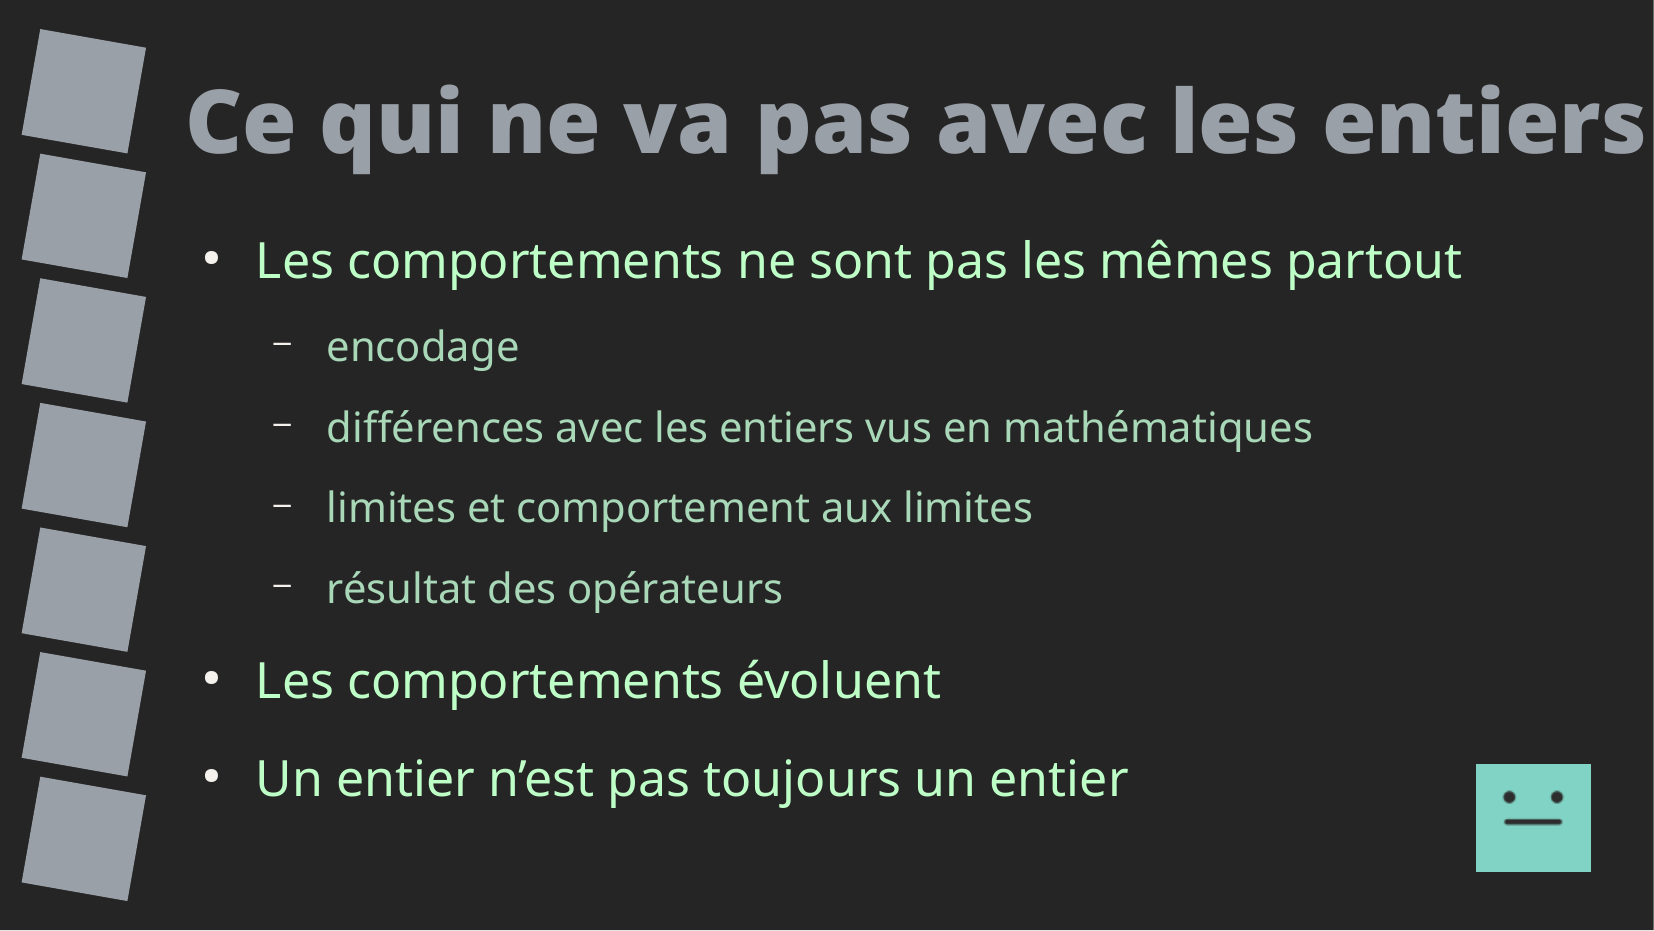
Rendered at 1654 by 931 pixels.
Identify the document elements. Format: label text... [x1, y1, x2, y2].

list Les comportements ne sont pas les mêmes partout encodage différences avec les entiers vus en mathématiques limites et comportement aux limites résultat des opérateurs Les comportements évoluent Un entier n’est pas toujours un entier [184, 225, 1636, 901]
title Ce qui ne va pas avec les entiers [184, 59, 1654, 154]
picture [1476, 764, 1591, 872]
